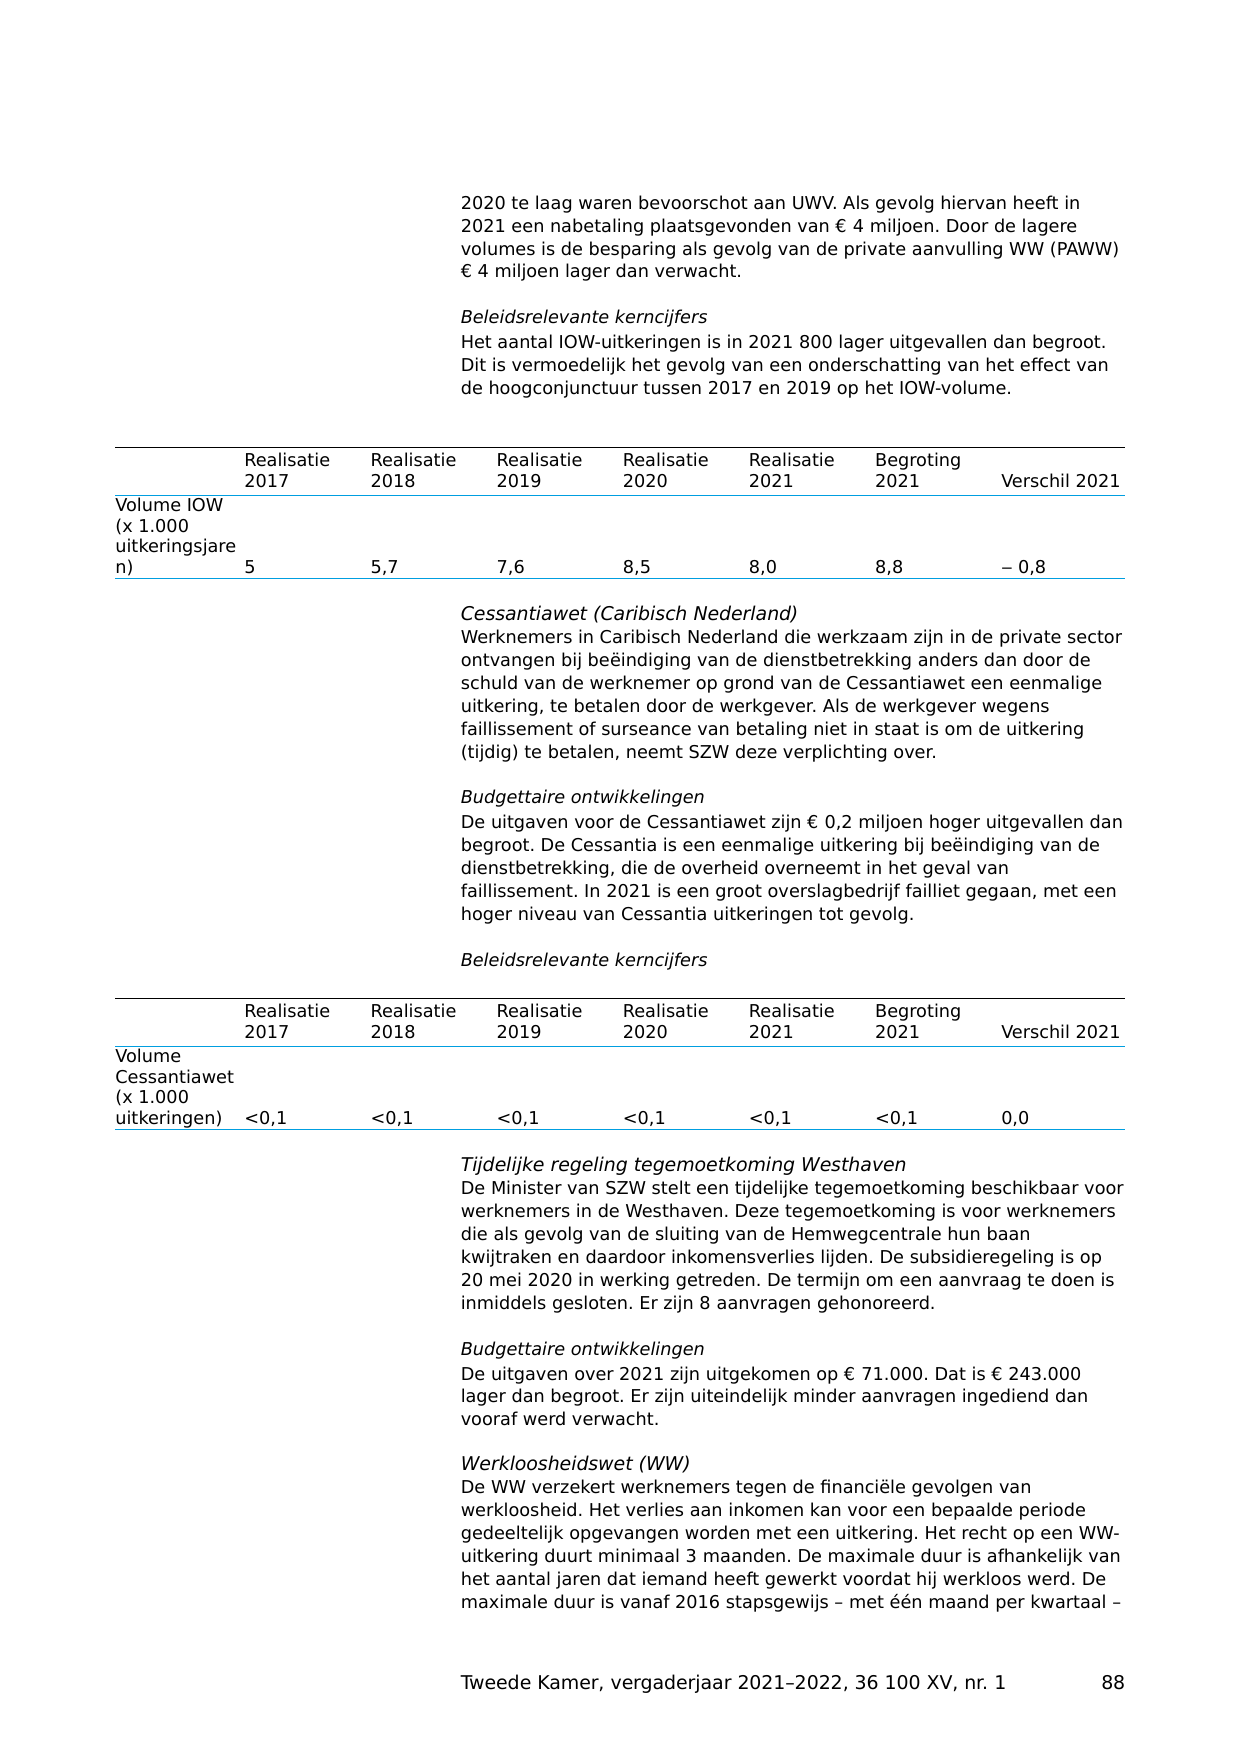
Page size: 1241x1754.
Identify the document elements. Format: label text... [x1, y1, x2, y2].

table_cell 8,8 [872, 496, 998, 578]
text De WW verzekert werknemers tegen de financiële gevolgen van werkloosheid. Het verlies aan inkomen kan voor een bepaalde periode gedeeltelijk opgevangen worden met een uitkering. Het recht op een WW-uitkering duurt minimaal 3 maanden. De maximale duur is afhankelijk van het aantal jaren dat iemand heeft gewerkt voordat hij werkloos werd. De maximale duur is vanaf 2016 stapsgewijs – met één maand per kwartaal – [461, 1475, 1125, 1613]
table_cell Volume Cessantiawet (x 1.000 uitkeringen) [115, 1047, 241, 1129]
table_cell Realisatie 2019 [494, 448, 620, 494]
text Het aantal IOW-uitkeringen is in 2021 800 lager uitgevallen dan begroot. Dit is vermoedelijk het gevolg van een onderschatting van het effect van de hoogconjunctuur tussen 2017 en 2019 op het IOW-volume. [461, 330, 1125, 399]
table_cell Realisatie 2017 [241, 999, 367, 1046]
table_cell <0,1 [241, 1047, 367, 1129]
text Beleidsrelevante kerncijfers [461, 948, 1125, 971]
table_cell <0,1 [746, 1047, 872, 1129]
table_cell 0,0 [998, 1047, 1125, 1129]
table_cell Realisatie 2017 [241, 448, 367, 494]
table_cell 8,5 [620, 496, 746, 578]
table_cell 5 [241, 496, 367, 578]
text Werknemers in Caribisch Nederland die werkzaam zijn in de private sector ontvangen bij beëindiging van de dienstbetrekking anders dan door de schuld van de werknemer op grond van de Cessantiawet een eenmalige uitkering, te betalen door de werkgever. Als de werkgever wegens faillissement of surseance van betaling niet in staat is om de uitkering (tijdig) te betalen, neemt SZW deze verplichting over. [461, 625, 1125, 763]
table_cell Realisatie 2021 [746, 448, 872, 494]
text De uitgaven voor de Cessantiawet zijn € 0,2 miljoen hoger uitgevallen dan begroot. De Cessantia is een eenmalige uitkering bij beëindiging van de dienstbetrekking, die de overheid overneemt in het geval van faillissement. In 2021 is een groot overslagbedrijf failliet gegaan, met een hoger niveau van Cessantia uitkeringen tot gevolg. [461, 811, 1125, 925]
table_cell Verschil 2021 [998, 999, 1125, 1046]
text Budgettaire ontwikkelingen [461, 1337, 1125, 1359]
table_cell 7,6 [494, 496, 620, 578]
text Beleidsrelevante kerncijfers [461, 305, 1125, 328]
text De uitgaven over 2021 zijn uitgekomen op € 71.000. Dat is € 243.000 lager dan begroot. Er zijn uiteindelijk minder aanvragen ingediend dan vooraf werd verwacht. [461, 1362, 1125, 1430]
table_cell [115, 999, 241, 1046]
table_cell Realisatie 2020 [620, 448, 746, 494]
table_cell <0,1 [872, 1047, 998, 1129]
table_cell Begroting 2021 [872, 999, 998, 1046]
text Budgettaire ontwikkelingen [461, 786, 1125, 808]
title Cessantiawet (Caribisch Nederland) [461, 603, 1125, 625]
table_cell Begroting 2021 [872, 448, 998, 494]
table_header Tabel 48 Kerncijfers Cessantiawet (Caribisch Nederland) [115, 973, 1125, 998]
table_cell <0,1 [368, 1047, 493, 1129]
table_cell Realisatie 2018 [368, 999, 493, 1046]
table_cell Volume IOW (x 1.000 uitkeringsjaren) [115, 496, 241, 578]
title Werkloosheidswet (WW) [461, 1453, 1125, 1475]
table_cell [115, 448, 241, 494]
title Tijdelijke regeling tegemoetkoming Westhaven [461, 1154, 1125, 1176]
text 2020 te laag waren bevoorschot aan UWV. Als gevolg hiervan heeft in 2021 een nabetaling plaatsgevonden van € 4 miljoen. Door de lagere volumes is de besparing als gevolg van de private aanvulling WW (PAWW) € 4 miljoen lager dan verwacht. [461, 191, 1125, 282]
table_header Tabel 47 Kerncijfers IOW [115, 422, 1125, 447]
table_cell Realisatie 2019 [494, 999, 620, 1046]
table_cell 8,0 [746, 496, 872, 578]
table_cell 5,7 [368, 496, 493, 578]
text De Minister van SZW stelt een tijdelijke tegemoetkoming beschikbaar voor werknemers in de Westhaven. Deze tegemoetkoming is voor werknemers die als gevolg van de sluiting van de Hemwegcentrale hun baan kwijtraken en daardoor inkomensverlies lijden. De subsidieregeling is op 20 mei 2020 in werking getreden. De termijn om een aanvraag te doen is inmiddels gesloten. Er zijn 8 aanvragen gehonoreerd. [461, 1176, 1125, 1314]
table_cell Realisatie 2020 [620, 999, 746, 1046]
table_cell Realisatie 2021 [746, 999, 872, 1046]
table_cell <0,1 [620, 1047, 746, 1129]
table_cell <0,1 [494, 1047, 620, 1129]
table_cell ‒ 0,8 [998, 496, 1125, 578]
table_cell Realisatie 2018 [368, 448, 493, 494]
table_cell Verschil 2021 [998, 448, 1125, 494]
